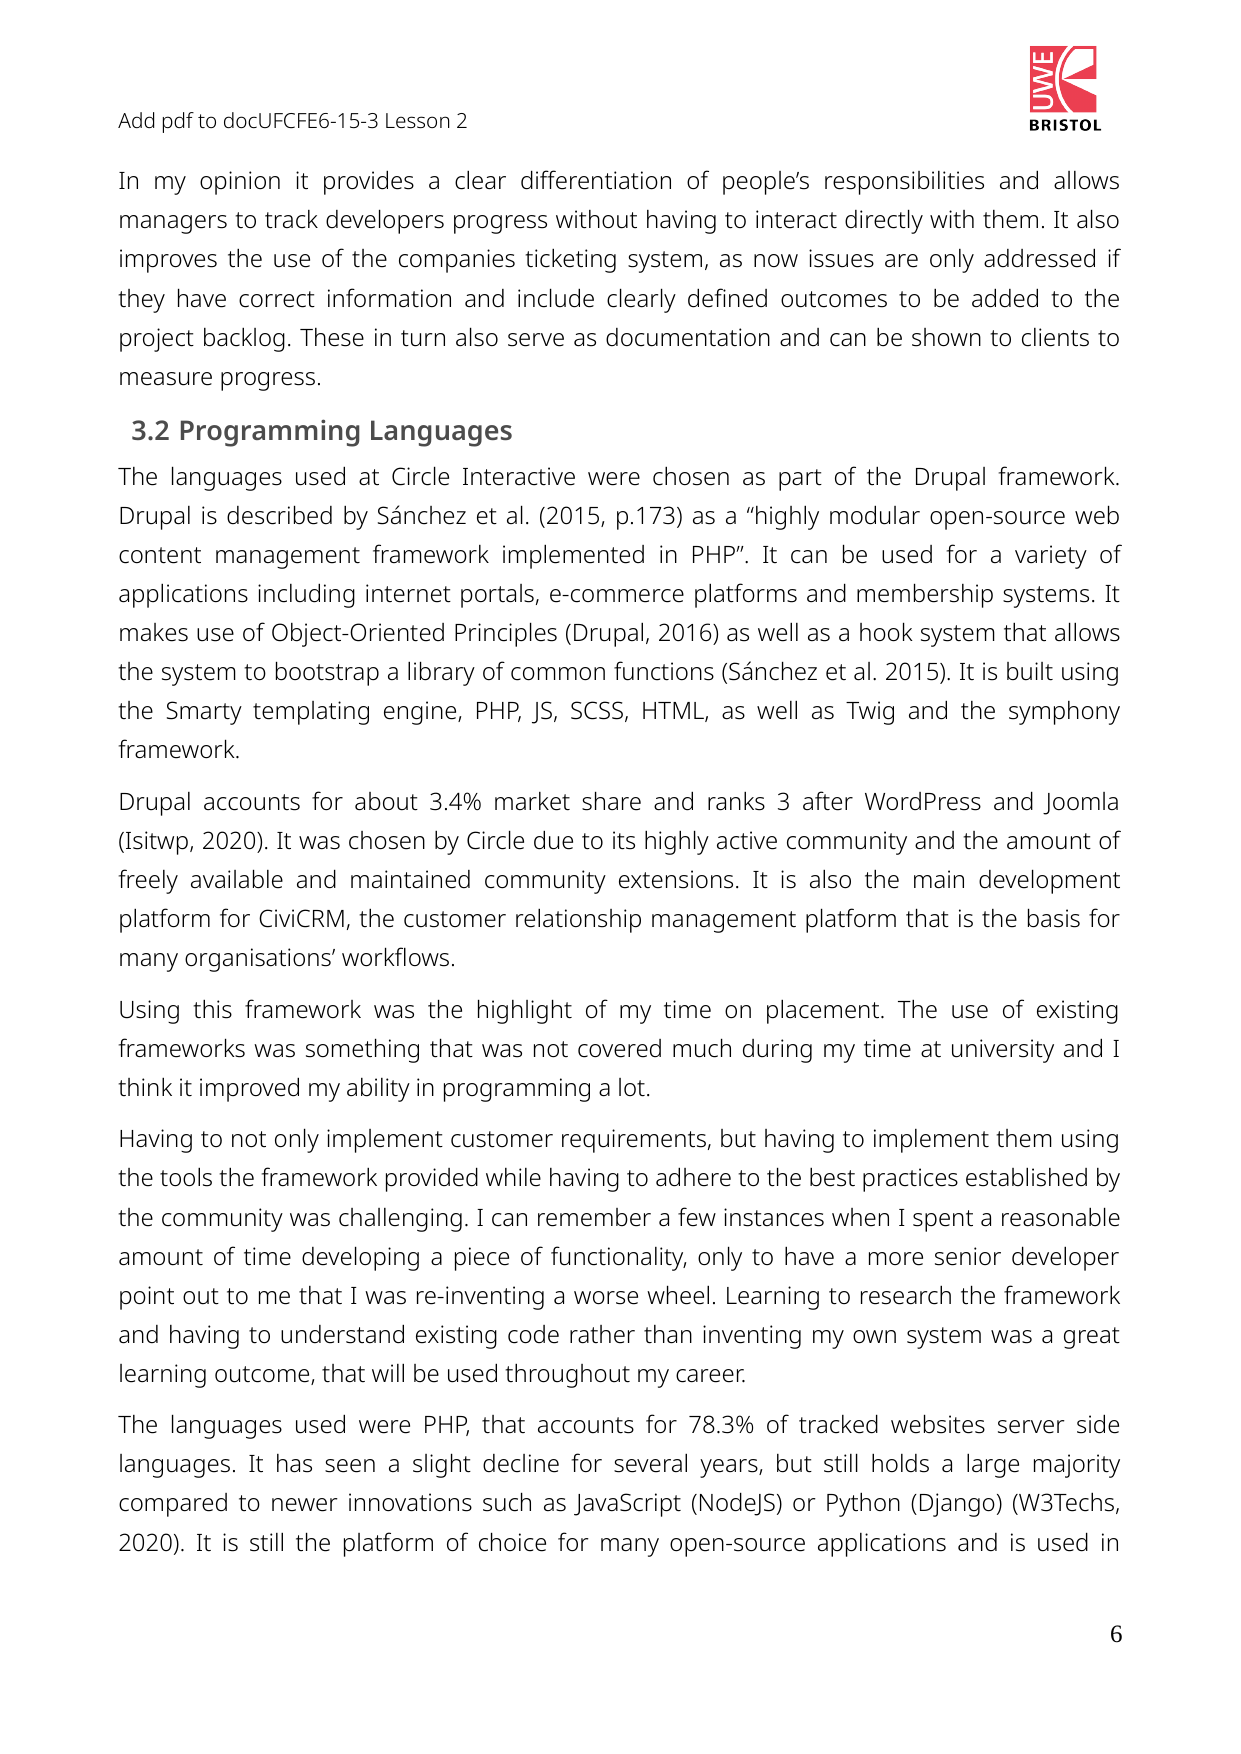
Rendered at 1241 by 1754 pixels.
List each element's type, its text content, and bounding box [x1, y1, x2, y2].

text Using this framework was the highlight of my time on placement. The use of existing frameworks was something that was not covered much during my time at university and I think it improved my ability in programming a lot. [118, 992, 1122, 1103]
text Drupal accounts for about 3.4% market share and ranks 3 after WordPress and Joomla (Isitwp, 2020). It was chosen by Circle due to its highly active community and the amount of freely available and maintained community extensions. It is also the main development platform for CiviCRM, the customer relationship management platform that is the basis for many organisations’ workflows. [118, 785, 1122, 973]
text Having to not only implement customer requirements, but having to implement them using the tools the framework provided while having to adhere to the best practices established by the community was challenging. I can remember a few instances when I spent a reasonable amount of time developing a piece of functionality, only to have a more senior developer point out to me that I was re-inventing a worse wheel. Learning to research the framework and having to understand existing code rather than inventing my own system was a great learning outcome, that will be used throughout my career. [118, 1122, 1122, 1389]
text The languages used were PHP, that accounts for 78.3% of tracked websites server side languages. It has seen a slight decline for several years, but still holds a large majority compared to newer innovations such as JavaScript (NodeJS) or Python (Django) (W3Techs, 2020). It is still the platform of choice for many open-source applications and is used in [118, 1408, 1122, 1558]
text The languages used at Circle Interactive were chosen as part of the Drupal framework. Drupal is described by Sánchez et al. (2015, p.173) as a “highly modular open-source web content management framework implemented in PHP”. It can be used for a variety of applications including internet portals, e-commerce platforms and membership systems. It makes use of Object-Oriented Principles (Drupal, 2016) as well as a hook system that allows the system to bootstrap a library of common functions (Sánchez et al. 2015). It is built using the Smarty templating engine, PHP, JS, SCSS, HTML, as well as Twig and the symphony framework. [118, 460, 1122, 766]
picture [1012, 35, 1119, 141]
text In my opinion it provides a clear differentiation of people’s responsibilities and allows managers to track developers progress without having to interact directly with them. It also improves the use of the companies ticketing system, as now issues are only addressed if they have correct information and include clearly defined outcomes to be added to the project backlog. These in turn also serve as documentation and can be shown to clients to measure progress. [118, 164, 1122, 392]
subtitle Programming Languages [124, 411, 1122, 448]
